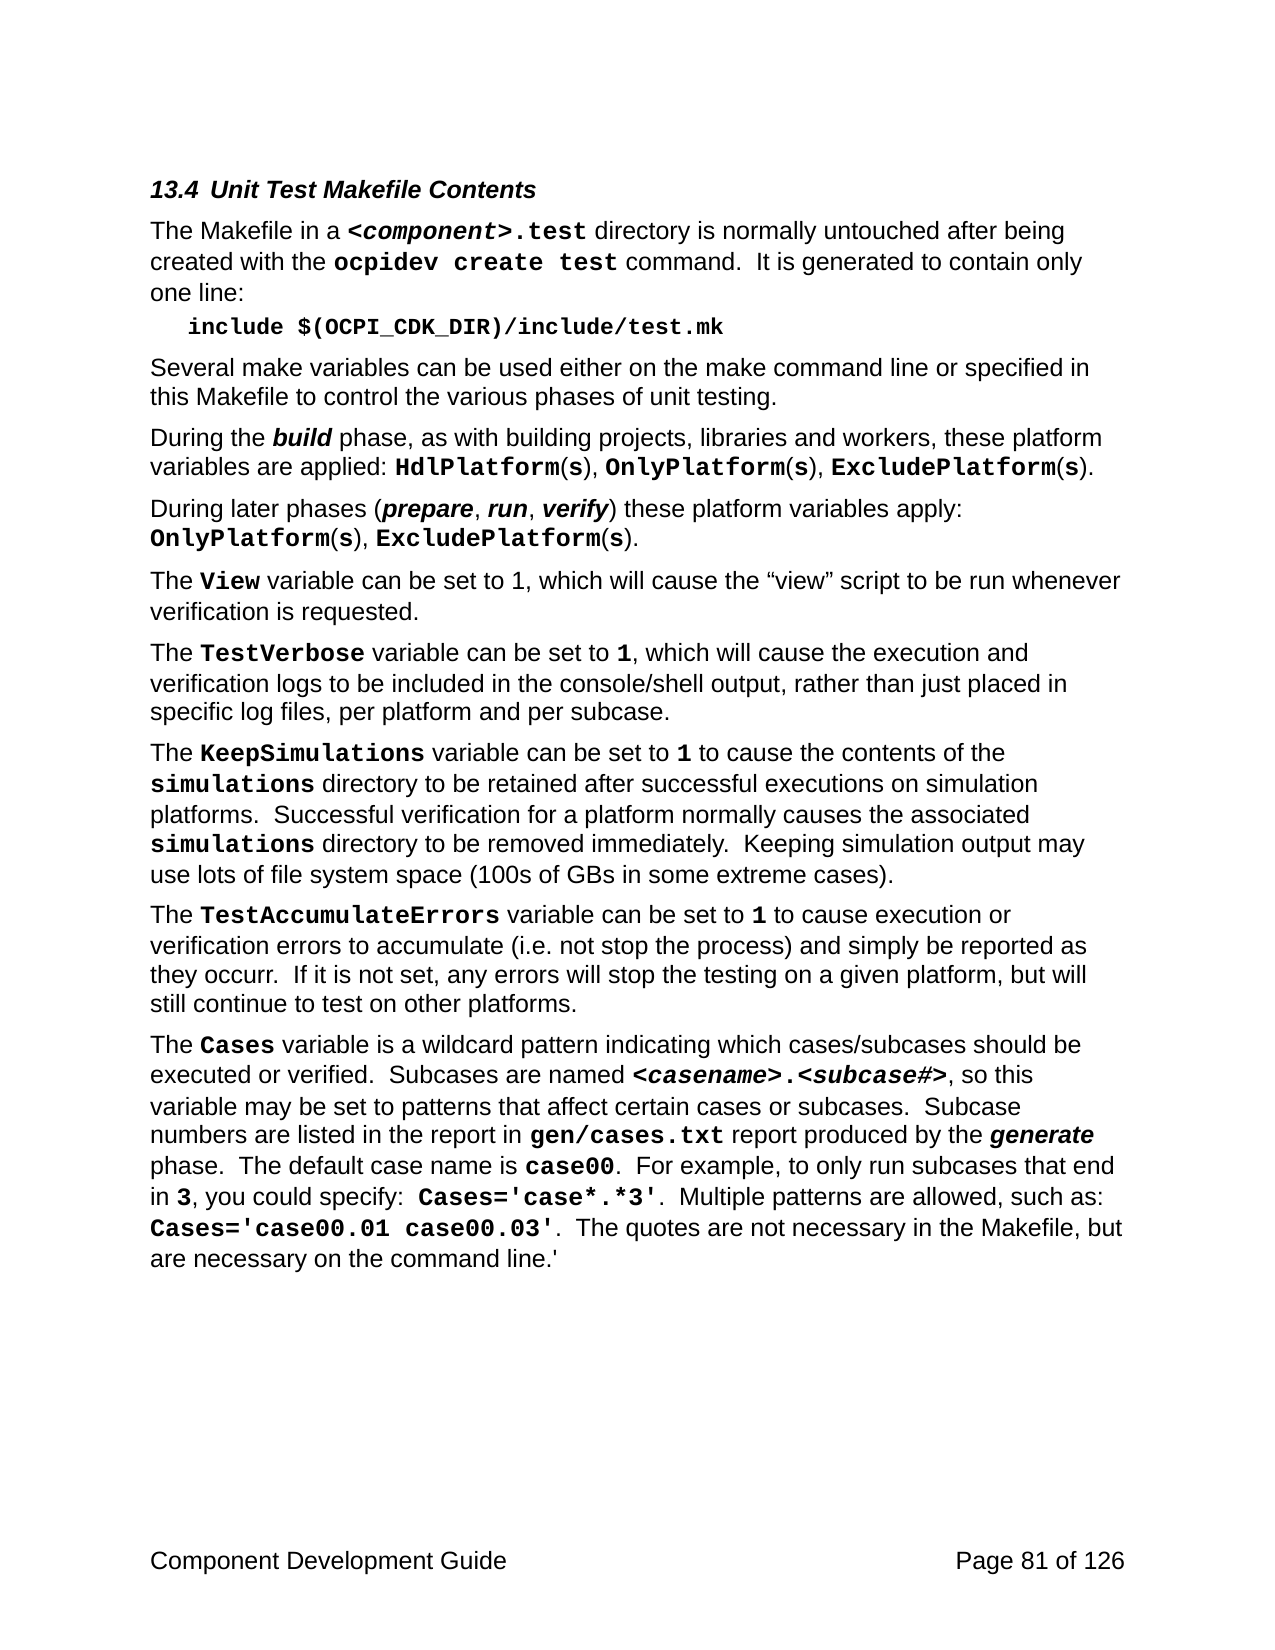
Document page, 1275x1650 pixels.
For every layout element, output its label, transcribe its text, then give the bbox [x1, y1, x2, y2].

text include $(OCPI_CDK_DIR)/include/test.mk [187, 315, 1125, 341]
text During later phases (prepare, run, verify) these platform variables apply: OnlyPlatform(s), ExcludePlatform(s). [150, 494, 1125, 554]
text Several make variables can be used either on the make command line or specified in this Makefile to control the various phases of unit testing. [150, 353, 1125, 411]
text The Makefile in a <component>.test directory is normally untouched after being created with the ocpidev create test command. It is generated to contain only one line: [150, 216, 1125, 306]
subtitle Unit Test Makefile Contents [150, 175, 1125, 204]
text The TestVerbose variable can be set to 1, which will cause the execution and verification logs to be included in the console/shell output, rather than just placed in specific log files, per platform and per subcase. [150, 638, 1125, 726]
text The KeepSimulations variable can be set to 1 to cause the contents of the simulations directory to be retained after successful executions on simulation platforms. Successful verification for a platform normally causes the associated simulations directory to be removed immediately. Keeping simulation output may use lots of file system space (100s of GBs in some extreme cases). [150, 738, 1125, 888]
text The View variable can be set to 1, which will cause the “view” script to be run whenever verification is requested. [150, 566, 1125, 626]
text During the build phase, as with building projects, libraries and workers, these platform variables are applied: HdlPlatform(s), OnlyPlatform(s), ExcludePlatform(s). [150, 423, 1125, 482]
text The TestAccumulateErrors variable can be set to 1 to cause execution or verification errors to accumulate (i.e. not stop the process) and simply be reported as they occurr. If it is not set, any errors will stop the testing on a given platform, but will still continue to test on other platforms. [150, 900, 1125, 1018]
text The Cases variable is a wildcard pattern indicating which cases/subcases should be executed or verified. Subcases are named <casename>.<subcase#>, so this variable may be set to patterns that affect certain cases or subcases. Subcase numbers are listed in the report in gen/cases.txt report produced by the generate phase. The default case name is case00. For example, to only run subcases that end in 3, you could specify: Cases='case*.*3'. Multiple patterns are allowed, such as: Cases='case00.01 case00.03'. The quotes are not necessary in the Makefile, but are necessary on the command line.' [150, 1029, 1125, 1273]
